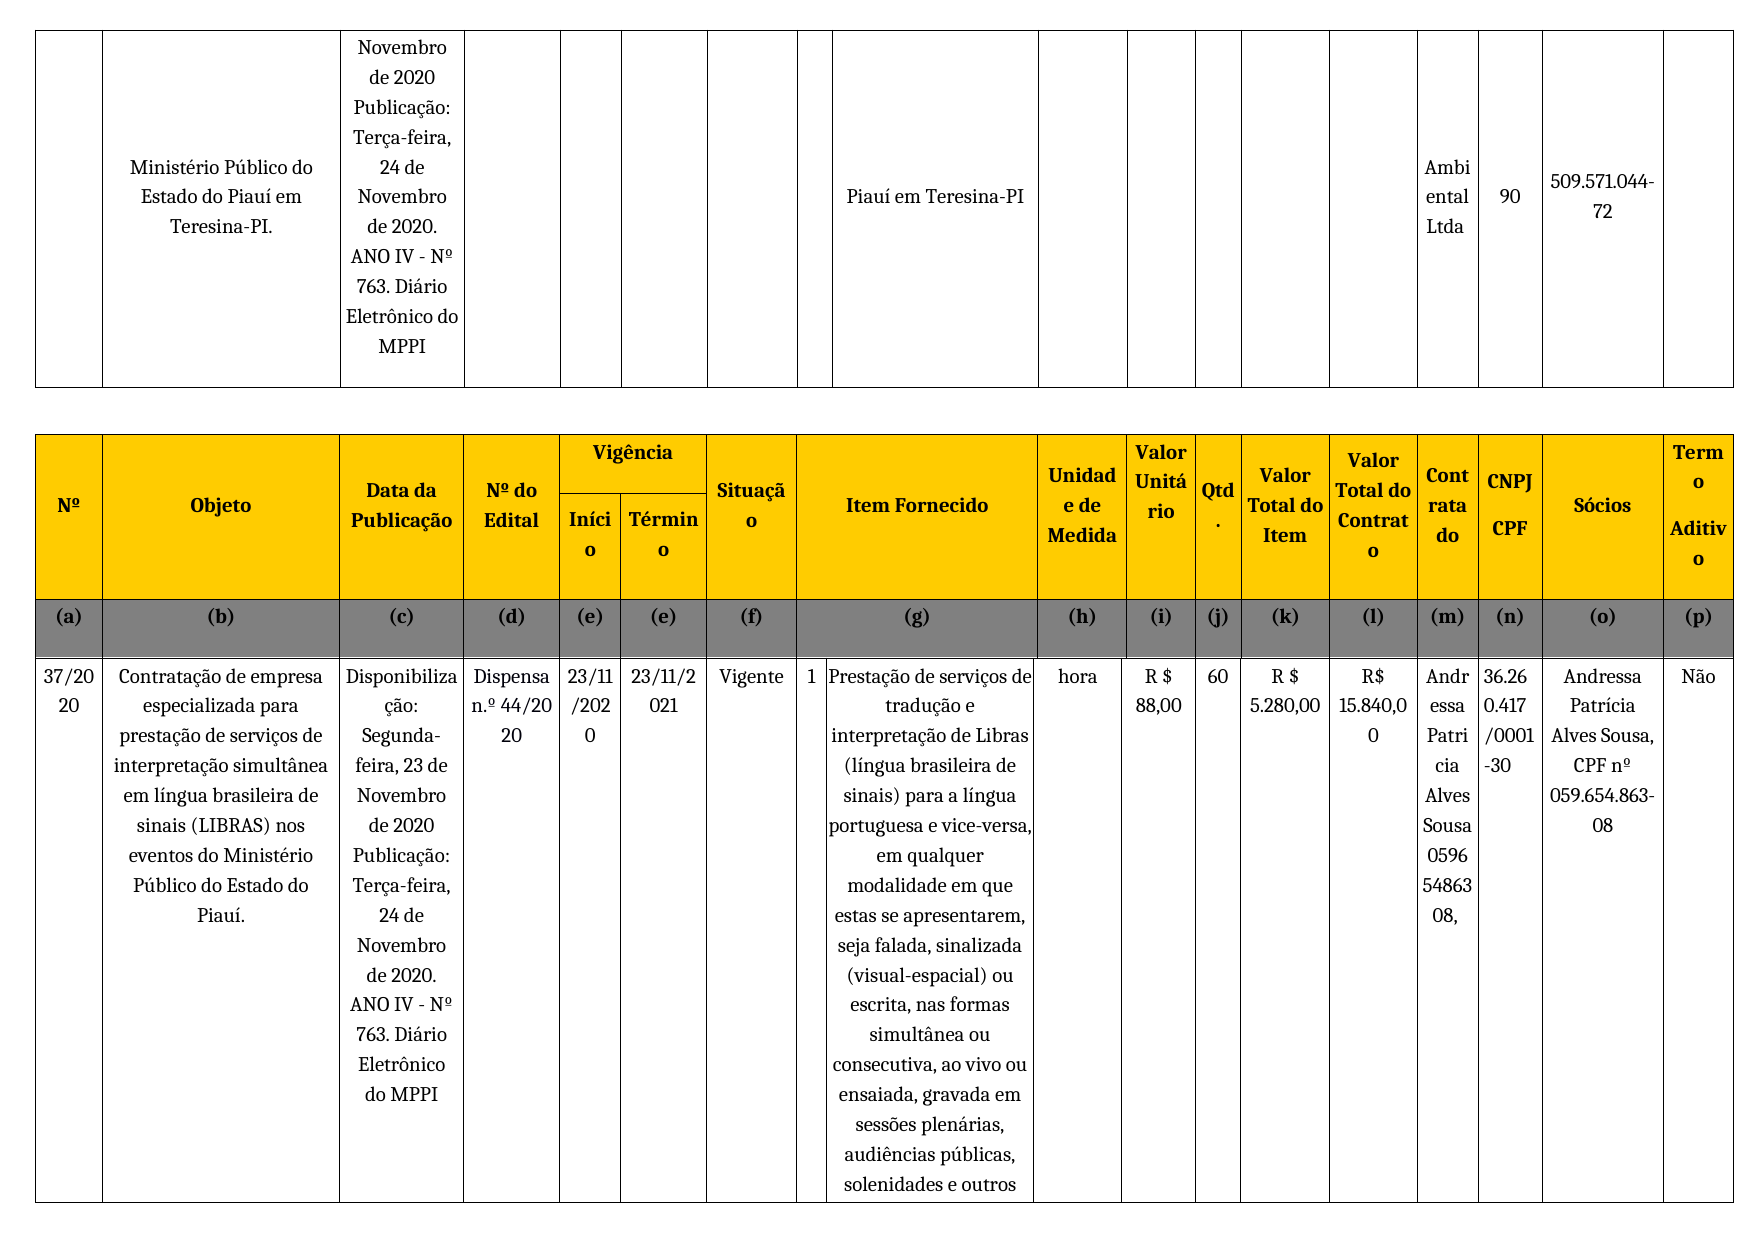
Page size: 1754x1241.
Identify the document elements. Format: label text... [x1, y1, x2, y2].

table_cell [465, 31, 560, 387]
table_cell (e) [560, 600, 620, 657]
table_cell (k) [1242, 600, 1329, 657]
table_cell (h) [1038, 600, 1126, 657]
table_cell 23/11/2020 [560, 659, 620, 1202]
table_cell - [1039, 31, 1127, 387]
table_header Qtd. [1196, 435, 1241, 599]
table_cell - [1196, 31, 1241, 387]
table_cell 509.571.044-72 [1543, 31, 1663, 387]
table_header Nº [36, 435, 102, 599]
table_header Nº do Edital [464, 435, 559, 599]
table_cell [561, 31, 621, 387]
table_cell (i) [1127, 600, 1195, 657]
table_cell 1 [797, 659, 826, 1202]
table_header Sócios [1543, 435, 1663, 599]
table_cell (f) [707, 600, 796, 657]
table_header Valor Total do Item [1242, 435, 1329, 599]
table_cell 37/2020 [36, 659, 102, 1202]
table_header Unidade de Medida [1038, 435, 1126, 599]
table_cell (m) [1418, 600, 1478, 657]
table_cell R $ 88,00 [1122, 659, 1195, 1202]
table_cell (g) [797, 600, 1037, 657]
table_cell 90 [1479, 31, 1542, 387]
table_cell Término [621, 494, 706, 599]
table_cell [622, 31, 707, 387]
table_cell [1330, 31, 1417, 387]
table_cell Prestação de serviços de tradução e interpretação de Libras (língua brasileira de sinais) para a língua portuguesa e vice-versa, em qualquer modalidade em que estas se apresentarem, seja falada, sinalizada (visual-espacial) ou escrita, nas formas simultânea ou consecutiva, ao vivo ou ensaiada, gravada em sessões plenárias, audiências públicas, solenidades e outros [827, 659, 1033, 1202]
table_cell Andressa Patricia Alves Sousa 05965486308, [1418, 659, 1478, 1202]
table_cell R $ 5.280,00 [1241, 659, 1329, 1202]
table_cell [36, 31, 102, 387]
table_cell (l) [1330, 600, 1417, 657]
table_cell (p) [1664, 600, 1733, 657]
table_cell 36.260.417/0001-30 [1479, 659, 1542, 1202]
table_header Valor Unitário [1127, 435, 1195, 599]
table_cell 23/11/2021 [621, 659, 706, 1202]
table_header Data da Publicação [340, 435, 463, 599]
table_cell 60 [1196, 659, 1240, 1202]
table_cell Ambiental Ltda [1418, 31, 1478, 387]
table_header Vigência [560, 435, 706, 493]
table_header Objeto [103, 435, 339, 599]
table_cell Não [1664, 659, 1733, 1202]
table_cell (c) [340, 600, 463, 657]
table_cell Andressa Patrícia Alves Sousa, CPF nº 059.654.863-08 [1543, 659, 1663, 1202]
table_cell Ministério Público do Estado do Piauí em Teresina-PI. [103, 31, 340, 387]
table_cell - [1128, 31, 1195, 387]
table_cell [1664, 31, 1733, 387]
table_header Item Fornecido [797, 435, 1037, 599]
table_cell (j) [1196, 600, 1241, 657]
table_cell (n) [1479, 600, 1542, 657]
table_header Contratado [1418, 435, 1478, 599]
table_cell Contratação de empresa especializada para prestação de serviços de interpretação simultânea em língua brasileira de sinais (LIBRAS) nos eventos do Ministério Público do Estado do Piauí. [103, 659, 339, 1202]
table_cell [708, 31, 797, 387]
table_cell Dispensa n.º 44/2020 [464, 659, 559, 1202]
table_header Situação [707, 435, 796, 599]
table_cell - [1242, 31, 1329, 387]
table_cell Piauí em Teresina-PI [833, 31, 1038, 387]
table_cell [798, 31, 832, 387]
table_cell (o) [1543, 600, 1663, 657]
table_cell Novembro de 2020 Publicação: Terça-feira, 24 de Novembro de 2020. ANO IV - Nº 763. Diário Eletrônico do MPPI [341, 31, 464, 387]
table_header CNPJ CPF [1479, 435, 1542, 599]
table_cell Disponibilização: Segunda-feira, 23 de Novembro de 2020 Publicação: Terça-feira, 24 de Novembro de 2020. ANO IV - Nº 763. Diário Eletrônico do MPPI [340, 659, 463, 1202]
table_cell R$ 15.840,00 [1330, 659, 1417, 1202]
table_header Valor Total do Contrato [1330, 435, 1417, 599]
table_cell (a) [36, 600, 102, 657]
table_cell (d) [464, 600, 559, 657]
table_cell hora [1034, 659, 1121, 1202]
table_cell Vigente [707, 659, 796, 1202]
table_cell Início [560, 494, 620, 599]
table_header Termo Aditivo [1664, 435, 1733, 599]
table_cell (b) [103, 600, 339, 657]
table_cell (e) [621, 600, 706, 657]
